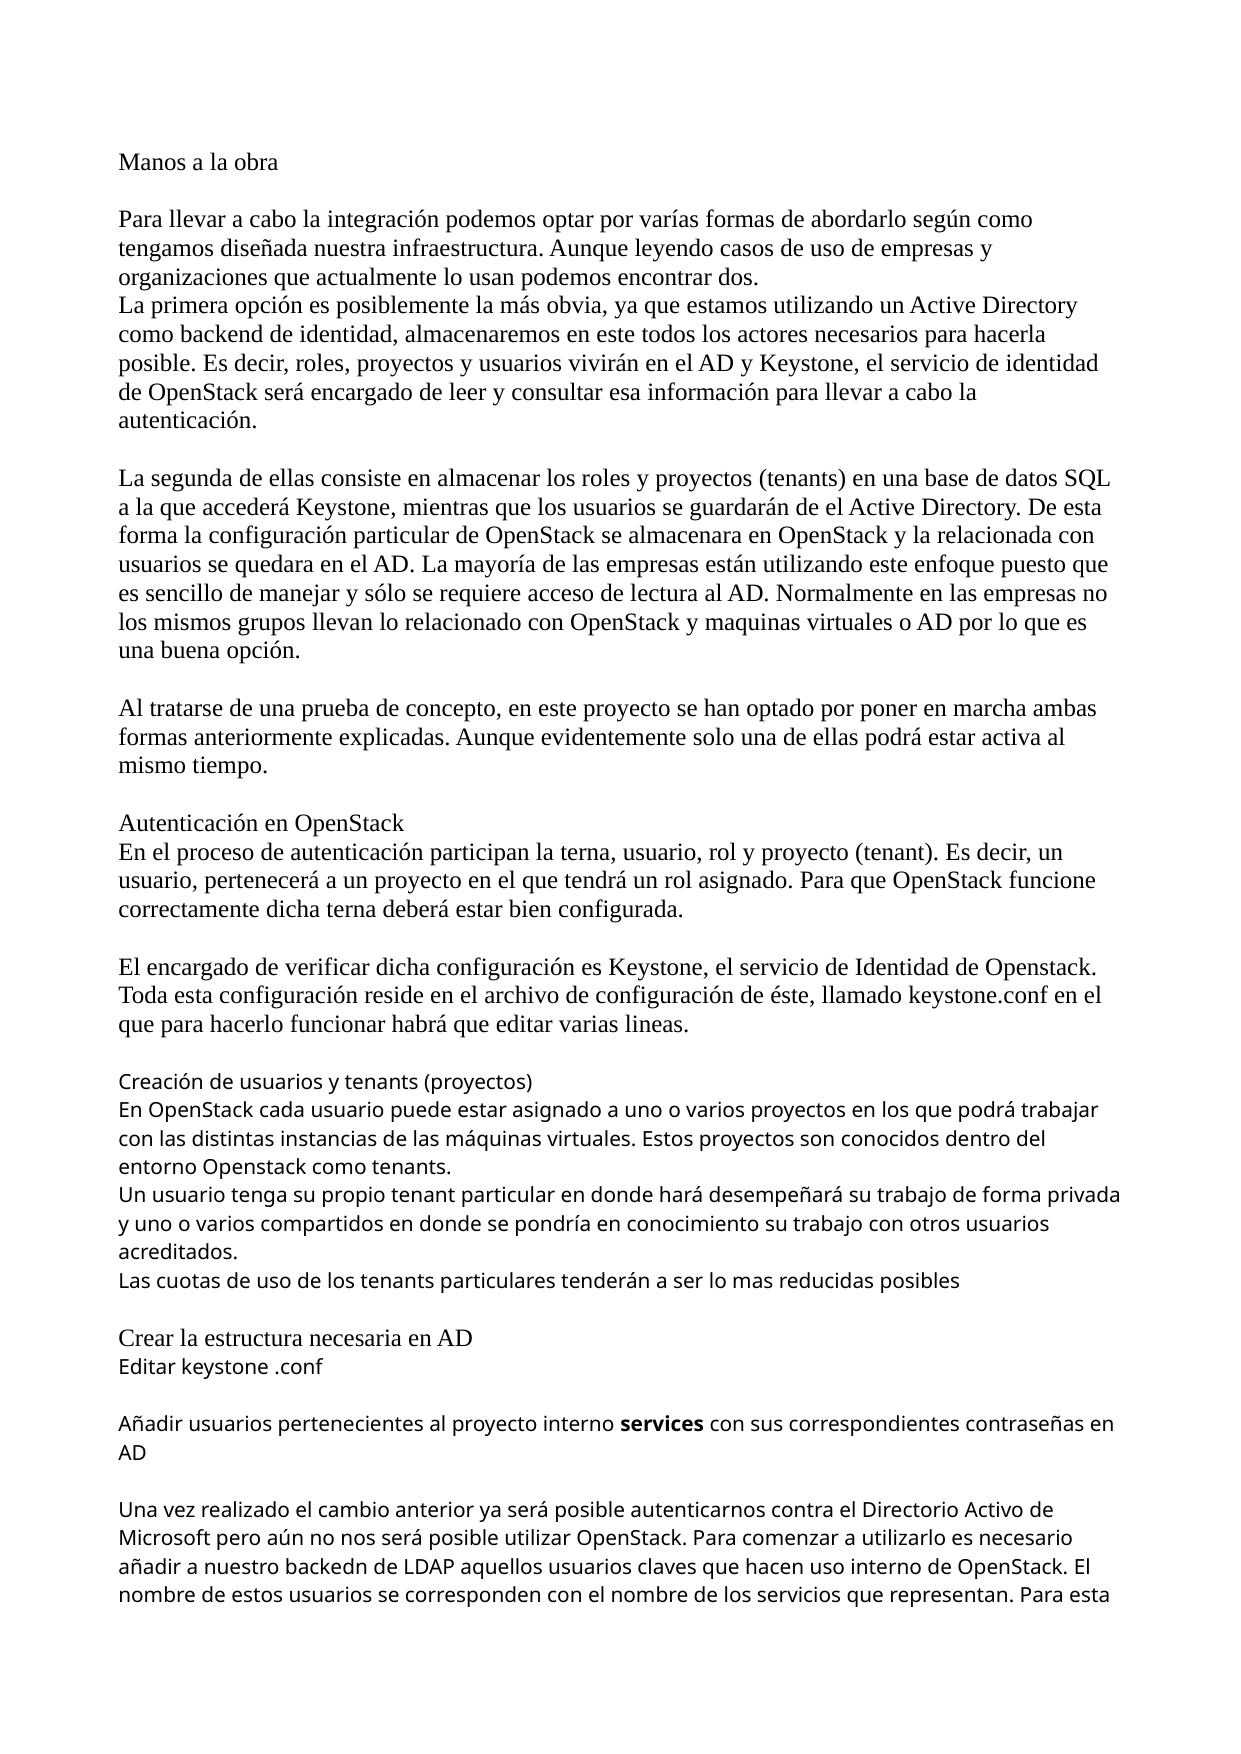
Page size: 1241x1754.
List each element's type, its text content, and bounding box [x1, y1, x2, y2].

text Al tratarse de una prueba de concepto, en este proyecto se han optado por poner en marcha ambas formas anteriormente explicadas. Aunque evidentemente solo una de ellas podrá estar activa al mismo tiempo. [118, 693, 1122, 779]
text El encargado de verificar dicha configuración es Keystone, el servicio de Identidad de Openstack. Toda esta configuración reside en el archivo de configuración de éste, llamado keystone.conf en el que para hacerlo funcionar habrá que editar varias lineas. [118, 952, 1122, 1038]
text Las cuotas de uso de los tenants particulares tenderán a ser lo mas reducidas posibles [118, 1266, 1122, 1294]
text Autenticación en OpenStack [118, 808, 1122, 837]
text Crear la estructura necesaria en AD [118, 1323, 1122, 1352]
text Un usuario tenga su propio tenant particular en donde hará desempeñará su trabajo de forma privada y uno o varios compartidos en donde se pondría en conocimiento su trabajo con otros usuarios acreditados. [118, 1181, 1122, 1266]
text Añadir usuarios pertenecientes al proyecto interno services con sus correspondientes contraseñas en AD [118, 1409, 1122, 1466]
text La primera opción es posiblemente la más obvia, ya que estamos utilizando un Active Directory como backend de identidad, almacenaremos en este todos los actores necesarios para hacerla posible. Es decir, roles, proyectos y usuarios vivirán en el AD y Keystone, el servicio de identidad de OpenStack será encargado de leer y consultar esa información para llevar a cabo la autenticación. [118, 291, 1122, 434]
text Una vez realizado el cambio anterior ya será posible autenticarnos contra el Directorio Activo de Microsoft pero aún no nos será posible utilizar OpenStack. Para comenzar a utilizarlo es necesario añadir a nuestro backedn de LDAP aquellos usuarios claves que hacen uso interno de OpenStack. El nombre de estos usuarios se corresponden con el nombre de los servicios que representan. Para esta [118, 1495, 1122, 1609]
text Creación de usuarios y tenants (proyectos) [118, 1067, 1122, 1095]
text En el proceso de autenticación participan la terna, usuario, rol y proyecto (tenant). Es decir, un usuario, pertenecerá a un proyecto en el que tendrá un rol asignado. Para que OpenStack funcione correctamente dicha terna deberá estar bien configurada. [118, 837, 1122, 923]
text Manos a la obra [118, 147, 1122, 176]
text En OpenStack cada usuario puede estar asignado a uno o varios proyectos en los que podrá trabajar con las distintas instancias de las máquinas virtuales. Estos proyectos son conocidos dentro del entorno Openstack como tenants. [118, 1095, 1122, 1181]
text La segunda de ellas consiste en almacenar los roles y proyectos (tenants) en una base de datos SQL a la que accederá Keystone, mientras que los usuarios se guardarán de el Active Directory. De esta forma la configuración particular de OpenStack se almacenara en OpenStack y la relacionada con usuarios se quedara en el AD. La mayoría de las empresas están utilizando este enfoque puesto que es sencillo de manejar y sólo se requiere acceso de lectura al AD. Normalmente en las empresas no los mismos grupos llevan lo relacionado con OpenStack y maquinas virtuales o AD por lo que es una buena opción. [118, 463, 1122, 664]
text Editar keystone .conf [118, 1352, 1122, 1380]
text Para llevar a cabo la integración podemos optar por varías formas de abordarlo según como tengamos diseñada nuestra infraestructura. Aunque leyendo casos de uso de empresas y organizaciones que actualmente lo usan podemos encontrar dos. [118, 204, 1122, 291]
